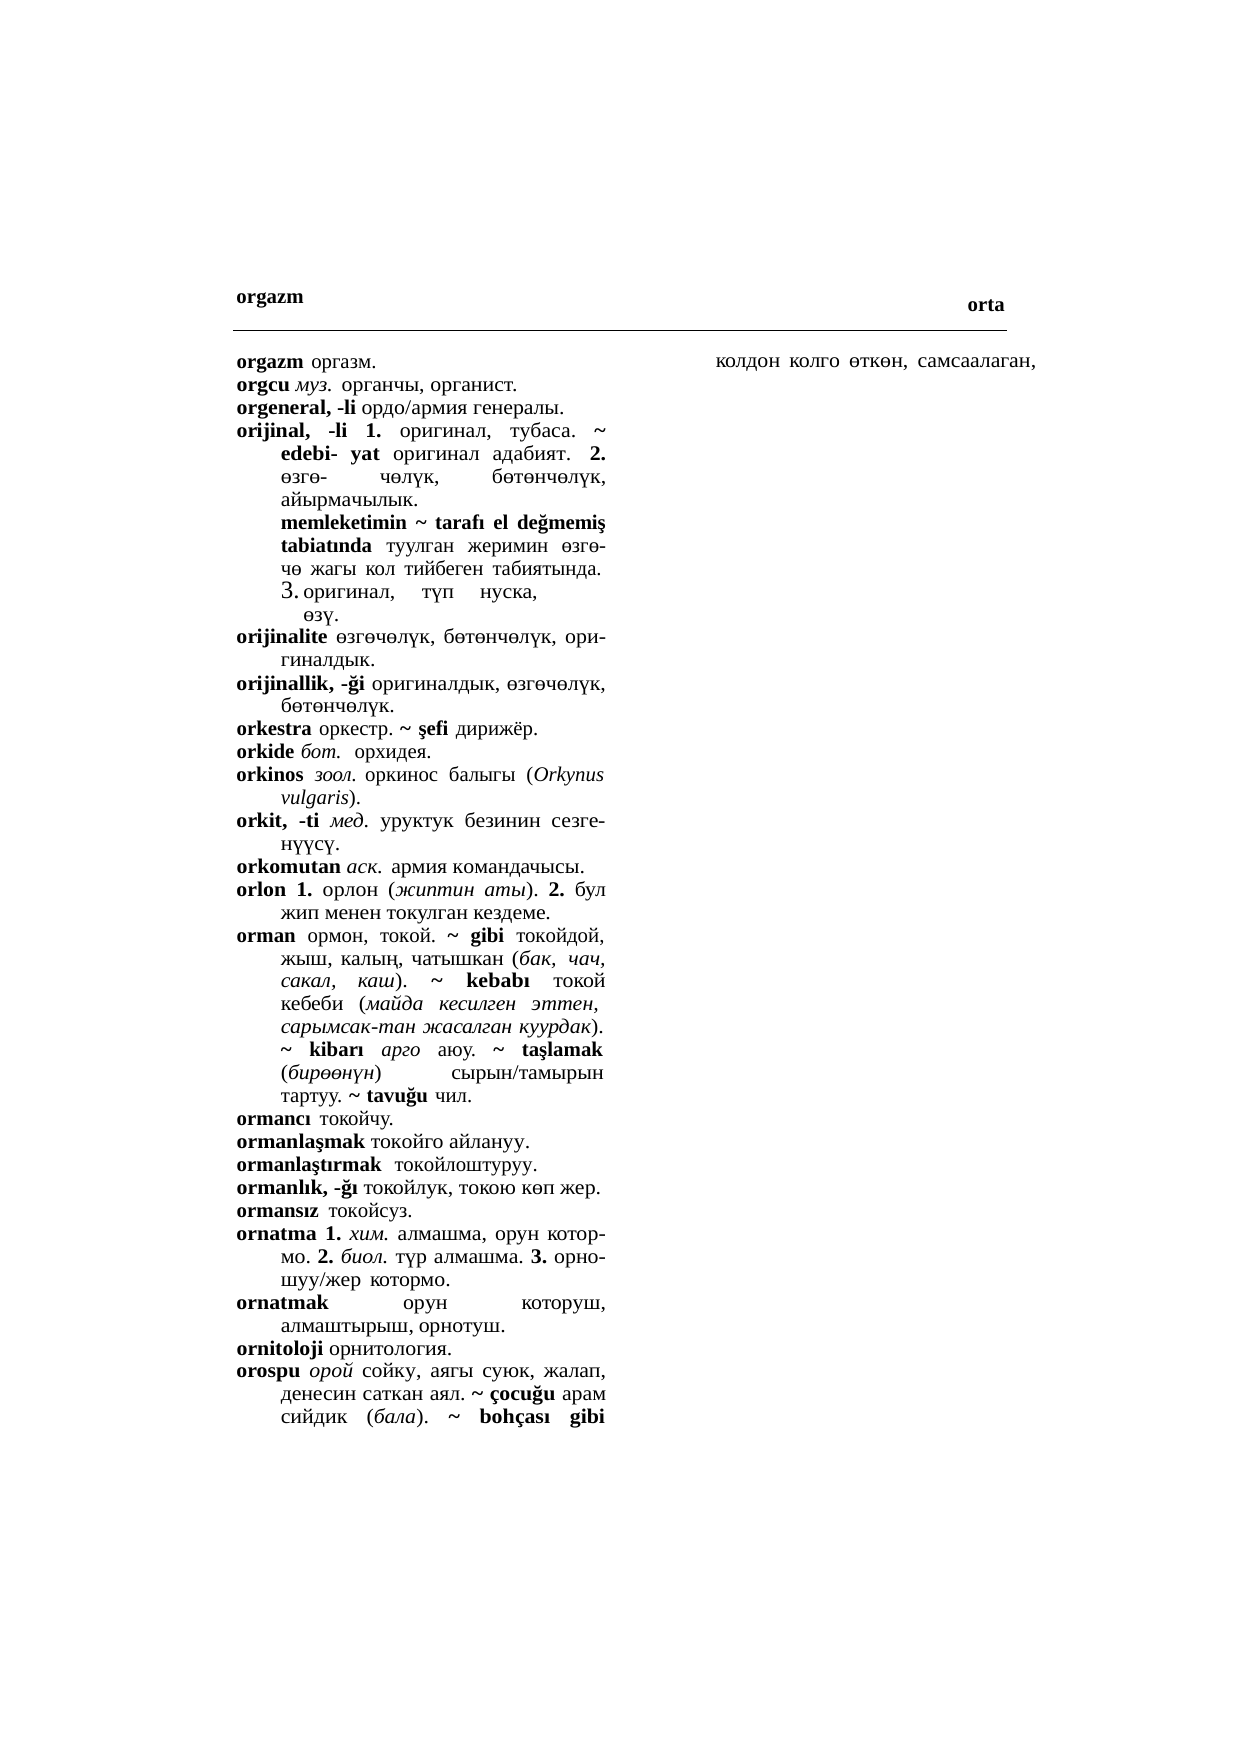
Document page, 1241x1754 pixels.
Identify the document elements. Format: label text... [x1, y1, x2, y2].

text orlon 1. орлон (жиптин аты). 2. бул жип менен токулган кездеме. [236, 878, 606, 924]
list оригинал, түп нуска, өзү. [281, 580, 537, 626]
text (бирөөнүн) сырын/тамырын [281, 1061, 606, 1084]
text orijinal, -li 1. оригинал, тубаса. ~ edebi- yat оригинал адабият. 2. өзгө- чөлүк, бөтөнчөлүк, айырмачылык. [236, 419, 606, 511]
text orkide бот. орхидея. [236, 740, 606, 763]
text orgazm оргазм. [236, 349, 606, 373]
text orijinallik, -ği оригиналдык, өзгөчөлүк, бөтөнчөлүк. [236, 672, 606, 717]
text ormanlaşmak токойго айлануу. [236, 1130, 606, 1153]
text orgcu муз. органчы, органист. [236, 373, 606, 396]
text колдон колго өткөн, самсаалаган, [716, 349, 1065, 372]
text ornatmak орун которуш, алмаштырыш, орнотуш. [236, 1291, 606, 1337]
text orospu орой сойку, аягы суюк, жалап, денесин саткан аял. ~ çocuğu арам сийдик (бала). ~ bohçası gibi [236, 1359, 606, 1428]
text orgeneral, -li ордо/армия генералы. [236, 396, 606, 419]
text orkit, -ti мед. уруктук безинин сезге- нүүсү. [236, 809, 606, 855]
text ornatma 1. хим. алмашма, орун котор- мо. 2. биол. түр алмашма. 3. орно- шуу/жер котормо. [236, 1222, 606, 1291]
text orgazm [236, 284, 304, 308]
text orta [907, 292, 1065, 316]
text жыш, калың, чатышкан (бак, чач, сакал, каш). ~ kebabı токой кебеби (майда кесилген эттен, [281, 947, 606, 1015]
text ~ kibarı арго аюу. ~ taşlamak [281, 1038, 606, 1061]
text memleketimin ~ tarafı el değmemiş tabiatında туулган жеримин өзгө- чө жагы кол тийбеген табиятында. [281, 511, 606, 580]
text orman ормон, токой. ~ gibi токойдой, [236, 924, 606, 947]
text orijinalite өзгөчөлүк, бөтөнчөлүк, ори- гиналдык. [236, 626, 606, 671]
text orkestra оркестр. ~ şefi дирижёр. [236, 717, 606, 740]
text тартуу. ~ tavuğu чил. [281, 1084, 475, 1107]
text ormanlaştırmak токойлоштуруу. ormanlık, -ğı токойлук, токою көп жер. ormansız токойсуз. [236, 1153, 606, 1222]
text ormancı токойчу. [236, 1107, 606, 1130]
text orkomutan аск. армия командачысы. [236, 855, 606, 878]
text ornitoloji орнитология. [236, 1337, 606, 1359]
text сарымсак-тан жасалган куурдак). [281, 1015, 606, 1038]
text orkinos зоол. оркинос балыгы (Orkynus vulgaris). [236, 763, 606, 809]
